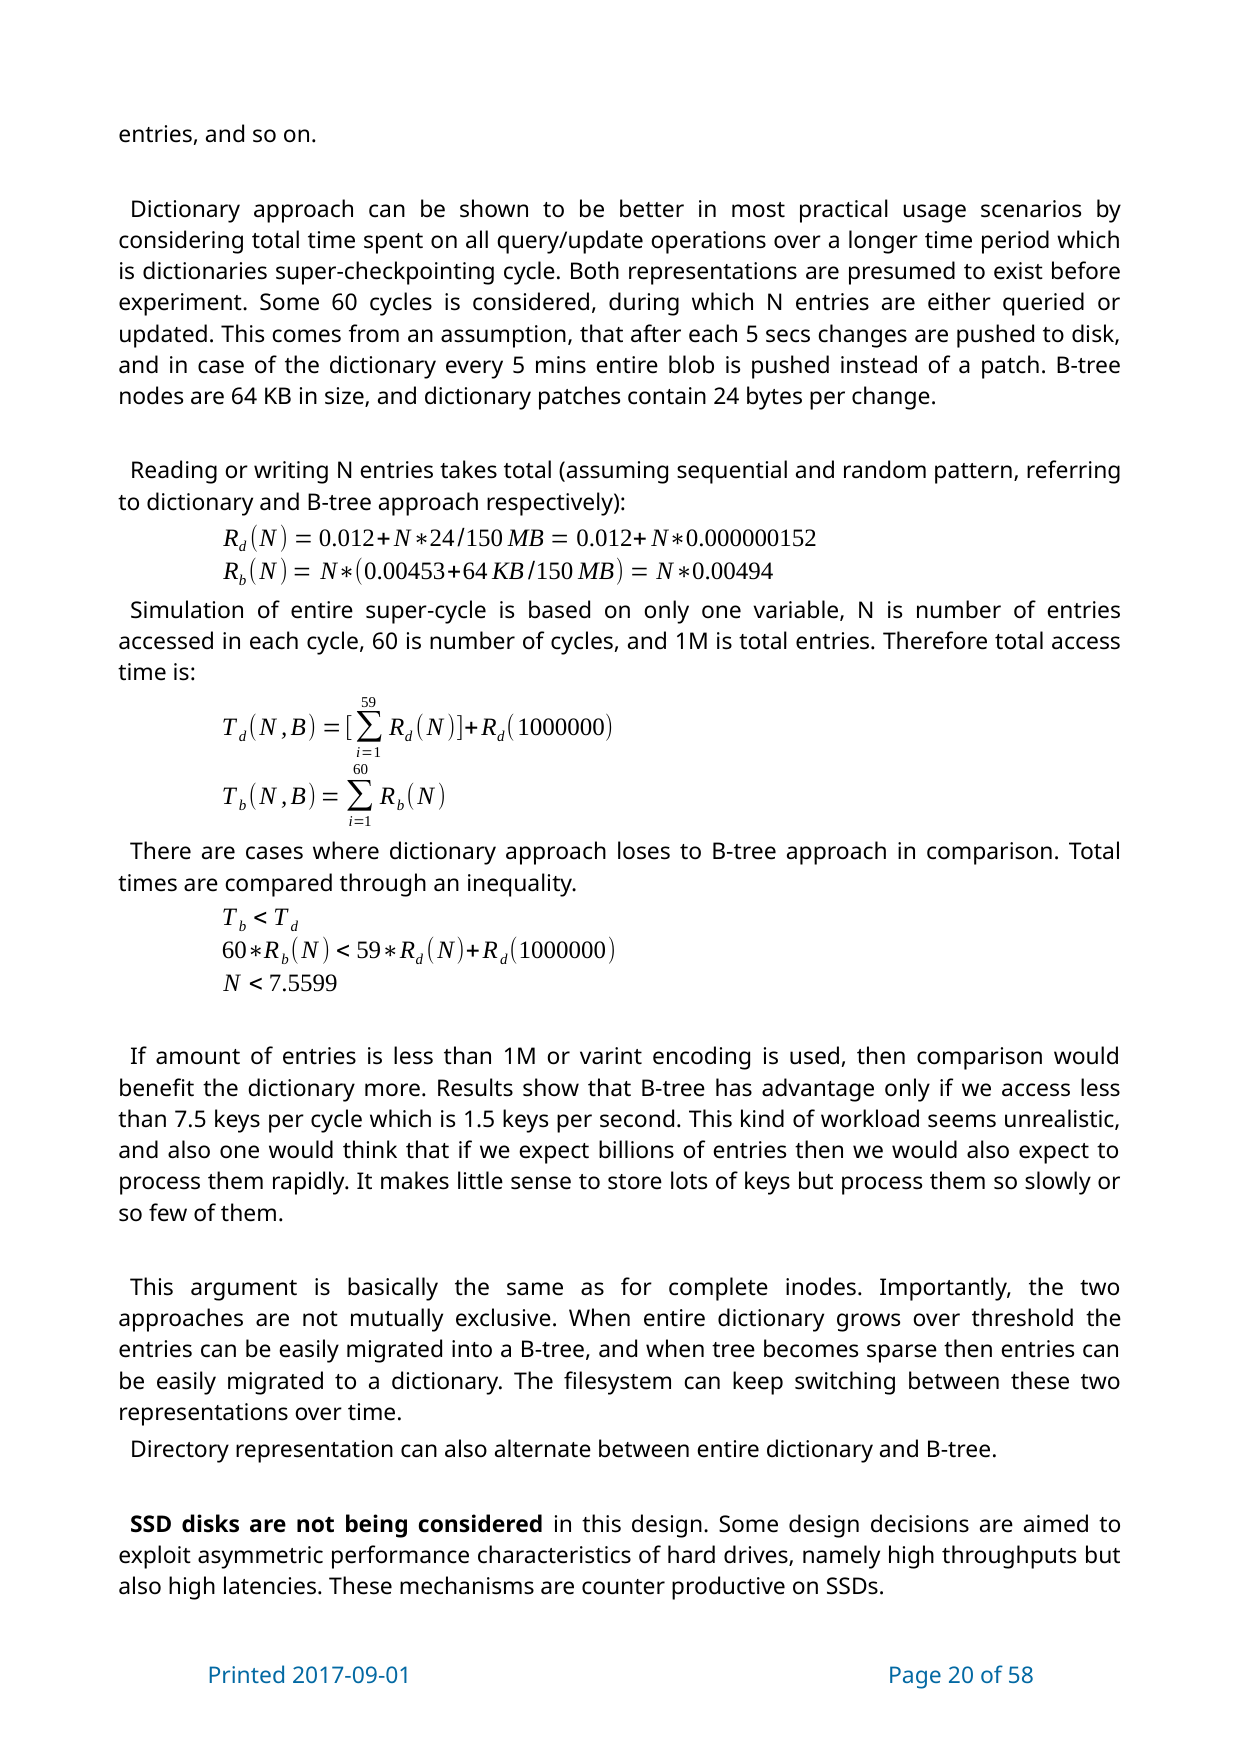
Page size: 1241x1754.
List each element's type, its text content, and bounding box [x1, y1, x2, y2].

text SSD disks are not being considered in this design. Some design decisions are aimed to exploit asymmetric performance characteristics of hard drives, namely high throughputs but also high latencies. These mechanisms are counter productive on SSDs. [118, 1507, 1122, 1601]
text Dictionary approach can be shown to be better in most practical usage scenarios by considering total time spent on all query/update operations over a longer time period which is dictionaries super-checkpointing cycle. Both representations are presumed to exist before experiment. Some 60 cycles is considered, during which N entries are either queried or updated. This comes from an assumption, that after each 5 secs changes are pushed to disk, and in case of the dictionary every 5 mins entire blob is pushed instead of a patch. B-tree nodes are 64 KB in size, and dictionary patches contain 24 bytes per change. [118, 192, 1122, 411]
text There are cases where dictionary approach loses to B-tree approach in comparison. Total times are compared through an inequality. [118, 835, 1122, 898]
text Simulation of entire super-cycle is based on only one variable, N is number of entries accessed in each cycle, 60 is number of cycles, and 1M is total entries. Therefore total access time is: [118, 594, 1122, 688]
text This argument is basically the same as for complete inodes. Importantly, the two approaches are not mutually exclusive. When entire dictionary grows over threshold the entries can be easily migrated into a B-tree, and when tree becomes sparse then entries can be easily migrated to a dictionary. The filesystem can keep switching between these two representations over time. [118, 1271, 1122, 1427]
text If amount of entries is less than 1M or varint encoding is used, then comparison would benefit the dictionary more. Results show that B-tree has advantage only if we access less than 7.5 keys per cycle which is 1.5 keys per second. This kind of workload seems unrealistic, and also one would think that if we expect billions of entries then we would also expect to process them rapidly. It makes little sense to store lots of keys but process them so slowly or so few of them. [118, 1040, 1122, 1228]
text Directory representation can also alternate between entire dictionary and B-tree. [118, 1433, 1122, 1464]
text Reading or writing N entries takes total (assuming sequential and random pattern, referring to dictionary and B-tree approach respectively): [118, 454, 1122, 517]
text entries, and so on. [118, 118, 1122, 149]
